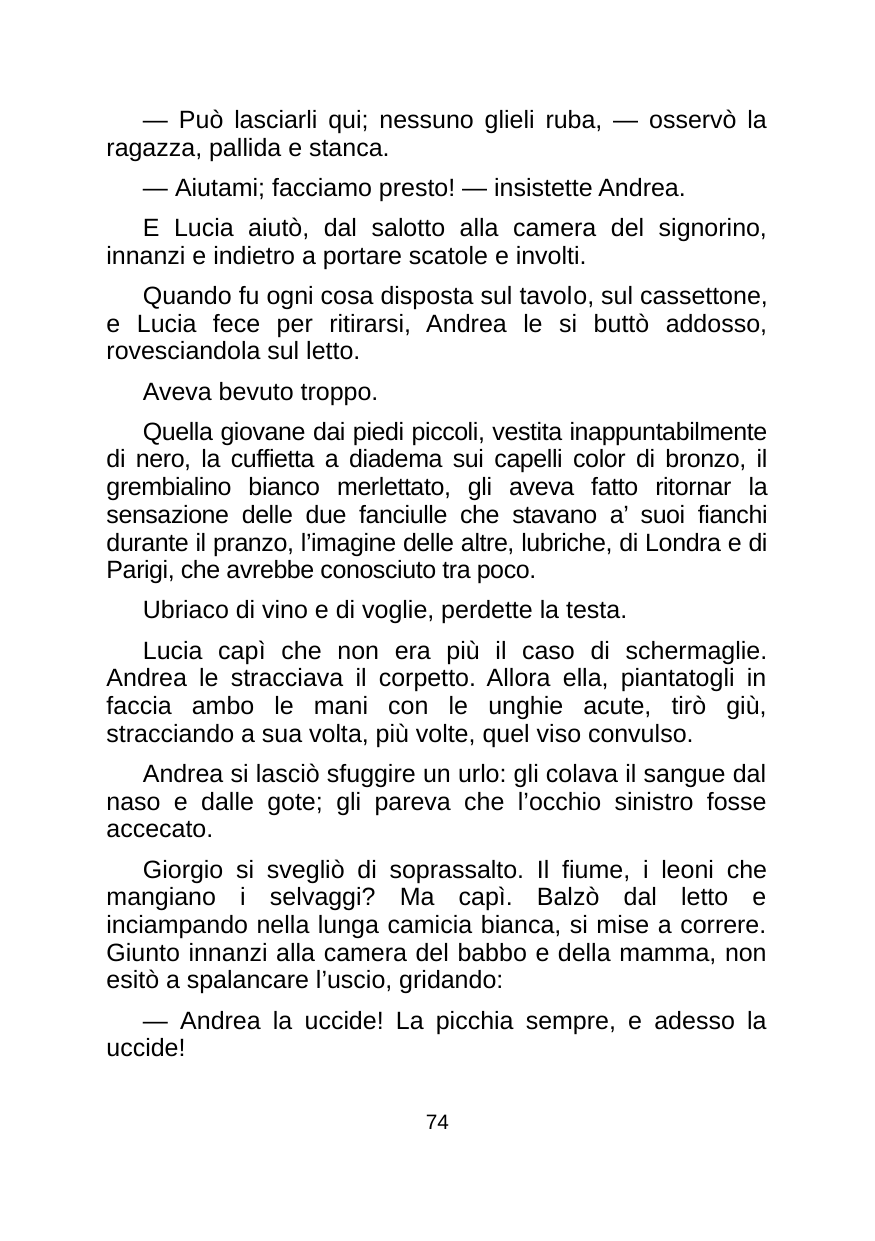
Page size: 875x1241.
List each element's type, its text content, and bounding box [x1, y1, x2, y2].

text Andrea si lasciò sfuggire un urlo: gli colava il sangue dal naso e dalle gote; gli pareva che l’occhio sinistro fosse accecato. [106, 760, 768, 843]
text Giorgio si svegliò di soprassalto. Il fiume, i leoni che mangiano i selvaggi? Ma capì. Balzò dal letto e inciampando nella lunga camicia bianca, si mise a correre. Giunto innanzi alla camera del babbo e della mamma, non esitò a spalancare l’uscio, gridando: [106, 856, 768, 994]
text Quando fu ogni cosa disposta sul tavolo, sul cassettone, e Lucia fece per ritirarsi, Andrea le si buttò addosso, rovesciandola sul letto. [106, 282, 768, 365]
text — Andrea la uccide! La picchia sempre, e adesso la uccide! [106, 1007, 768, 1062]
text — Aiutami; facciamo presto! — insistette Andrea. [106, 174, 768, 202]
text Lucia capì che non era più il caso di schermaglie. Andrea le stracciava il corpetto. Allora ella, piantatogli in faccia ambo le mani con le unghie acute, tirò giù, stracciando a sua volta, più volte, quel viso convulso. [106, 637, 768, 748]
text Quella giovane dai piedi piccoli, vestita inappuntabilmente di nero, la cuffietta a diadema sui capelli color di bronzo, il grembialino bianco merlettato, gli aveva fatto ritornar la sensazione delle due fanciulle che stavano a’ suoi fianchi durante il pranzo, l’imagine delle altre, lubriche, di Londra e di Parigi, che avrebbe conosciuto tra poco. [106, 418, 768, 584]
text — Può lasciarli qui; nessuno glieli ruba, — osservò la ragazza, pallida e stanca. [106, 106, 768, 162]
text Aveva bevuto troppo. [106, 378, 768, 406]
text Ubriaco di vino e di voglie, perdette la testa. [106, 597, 768, 624]
text E Lucia aiutò, dal salotto alla camera del signorino, innanzi e indietro a portare scatole e involti. [106, 214, 768, 270]
